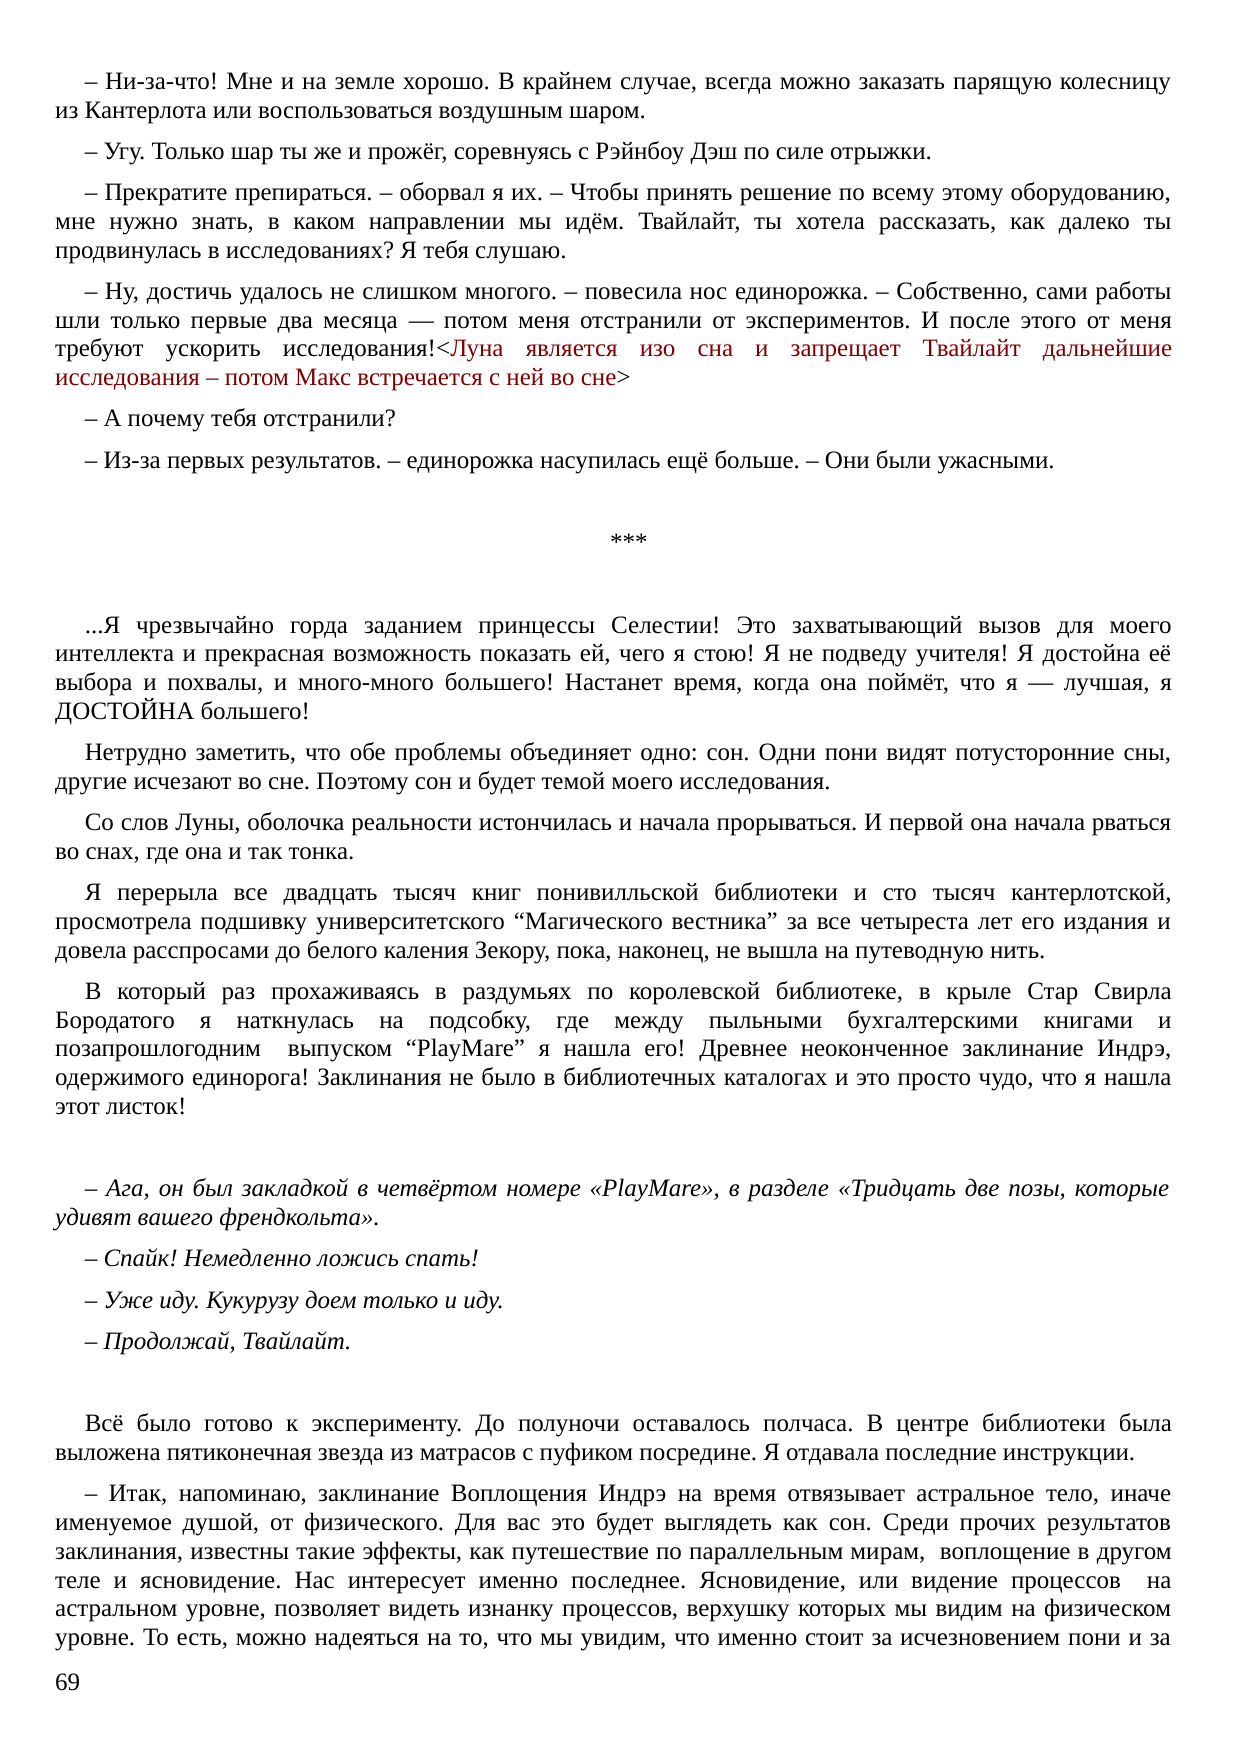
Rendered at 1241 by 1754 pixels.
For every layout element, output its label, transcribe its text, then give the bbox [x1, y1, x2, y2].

text В который раз прохаживаясь в раздумьях по королевской библиотеке, в крыле Стар Свирла Бородатого я наткнулась на подсобку, где между пыльными бухгалтерскими книгами и позапрошлогодним выпуском “PlayMare” я нашла его! Древнее неоконченное заклинание Индрэ, одержимого единорога! Заклинания не было в библиотечных каталогах и это просто чудо, что я нашла этот листок! [55, 976, 1173, 1120]
text – Спайк! Немедленно ложись спать! [55, 1243, 1173, 1272]
text Нетрудно заметить, что обе проблемы объединяет одно: сон. Одни пони видят потусторонние сны, другие исчезают во сне. Поэтому сон и будет темой моего исследования. [55, 737, 1173, 795]
text Со слов Луны, оболочка реальности истончилась и начала прорываться. И первой она начала рваться во снах, где она и так тонка. [55, 807, 1173, 865]
text – А почему тебя отстранили? [55, 403, 1173, 432]
text – Из-за первых результатов. – единорожка насупилась ещё больше. – Они были ужасными. [55, 445, 1173, 473]
text – Уже иду. Кукурузу доем только и иду. [55, 1285, 1173, 1313]
text – Продолжай, Твайлайт. [55, 1326, 1173, 1355]
text – Прекратите препираться. – оборвал я их. – Чтобы принять решение по всему этому оборудованию, мне нужно знать, в каком направлении мы идём. Твайлайт, ты хотела рассказать, как далеко ты продвинулась в исследованиях? Я тебя слушаю. [55, 177, 1173, 263]
text – Угу. Только шар ты же и прожёг, соревнуясь с Рэйнбоу Дэш по силе отрыжки. [55, 136, 1173, 165]
text – Итак, напоминаю, заклинание Воплощения Индрэ на время отвязывает астральное тело, иначе именуемое душой, от физического. Для вас это будет выглядеть как сон. Среди прочих результатов заклинания, известны такие эффекты, как путешествие по параллельным мирам, воплощение в другом теле и ясновидение. Нас интересует именно последнее. Ясновидение, или видение процессов на астральном уровне, позволяет видеть изнанку процессов, верхушку которых мы видим на физическом уровне. То есть, можно надеяться на то, что мы увидим, что именно стоит за исчезновением пони и за [55, 1478, 1173, 1651]
text Я перерыла все двадцать тысяч книг понивилльской библиотеки и сто тысяч кантерлотской, просмотрела подшивку университетского “Магического вестника” за все четыреста лет его издания и довела расспросами до белого каления Зекору, пока, наконец, не вышла на путеводную нить. [55, 877, 1173, 963]
text – Ни-за-что! Мне и на земле хорошо. В крайнем случае, всегда можно заказать парящую колесницу из Кантерлота или воспользоваться воздушным шаром. [55, 66, 1173, 123]
text Всё было готово к эксперименту. До полуночи оставалось полчаса. В центре библиотеки была выложена пятиконечная звезда из матрасов с пуфиком посредине. Я отдавала последние инструкции. [55, 1408, 1173, 1466]
text – Ага, он был закладкой в четвёртом номере «PlayMare», в разделе «Тридцать две позы, которые удивят вашего френдкольта». [55, 1173, 1173, 1231]
text – Ну, достичь удалось не слишком многого. – повесила нос единорожка. – Собственно, сами работы шли только первые два месяца — потом меня отстранили от экспериментов. И после этого от меня требуют ускорить исследования!<Луна является изо сна и запрещает Твайлайт дальнейшие исследования – потом Макс встречается с ней во сне> [55, 276, 1173, 391]
text ...Я чрезвычайно горда заданием принцессы Селестии! Это захватывающий вызов для моего интеллекта и прекрасная возможность показать ей, чего я стою! Я не подведу учителя! Я достойна её выбора и похвалы, и много-много большего! Настанет время, когда она поймёт, что я — лучшая, я ДОСТОЙНА большего! [55, 610, 1173, 725]
text *** [55, 527, 1173, 556]
